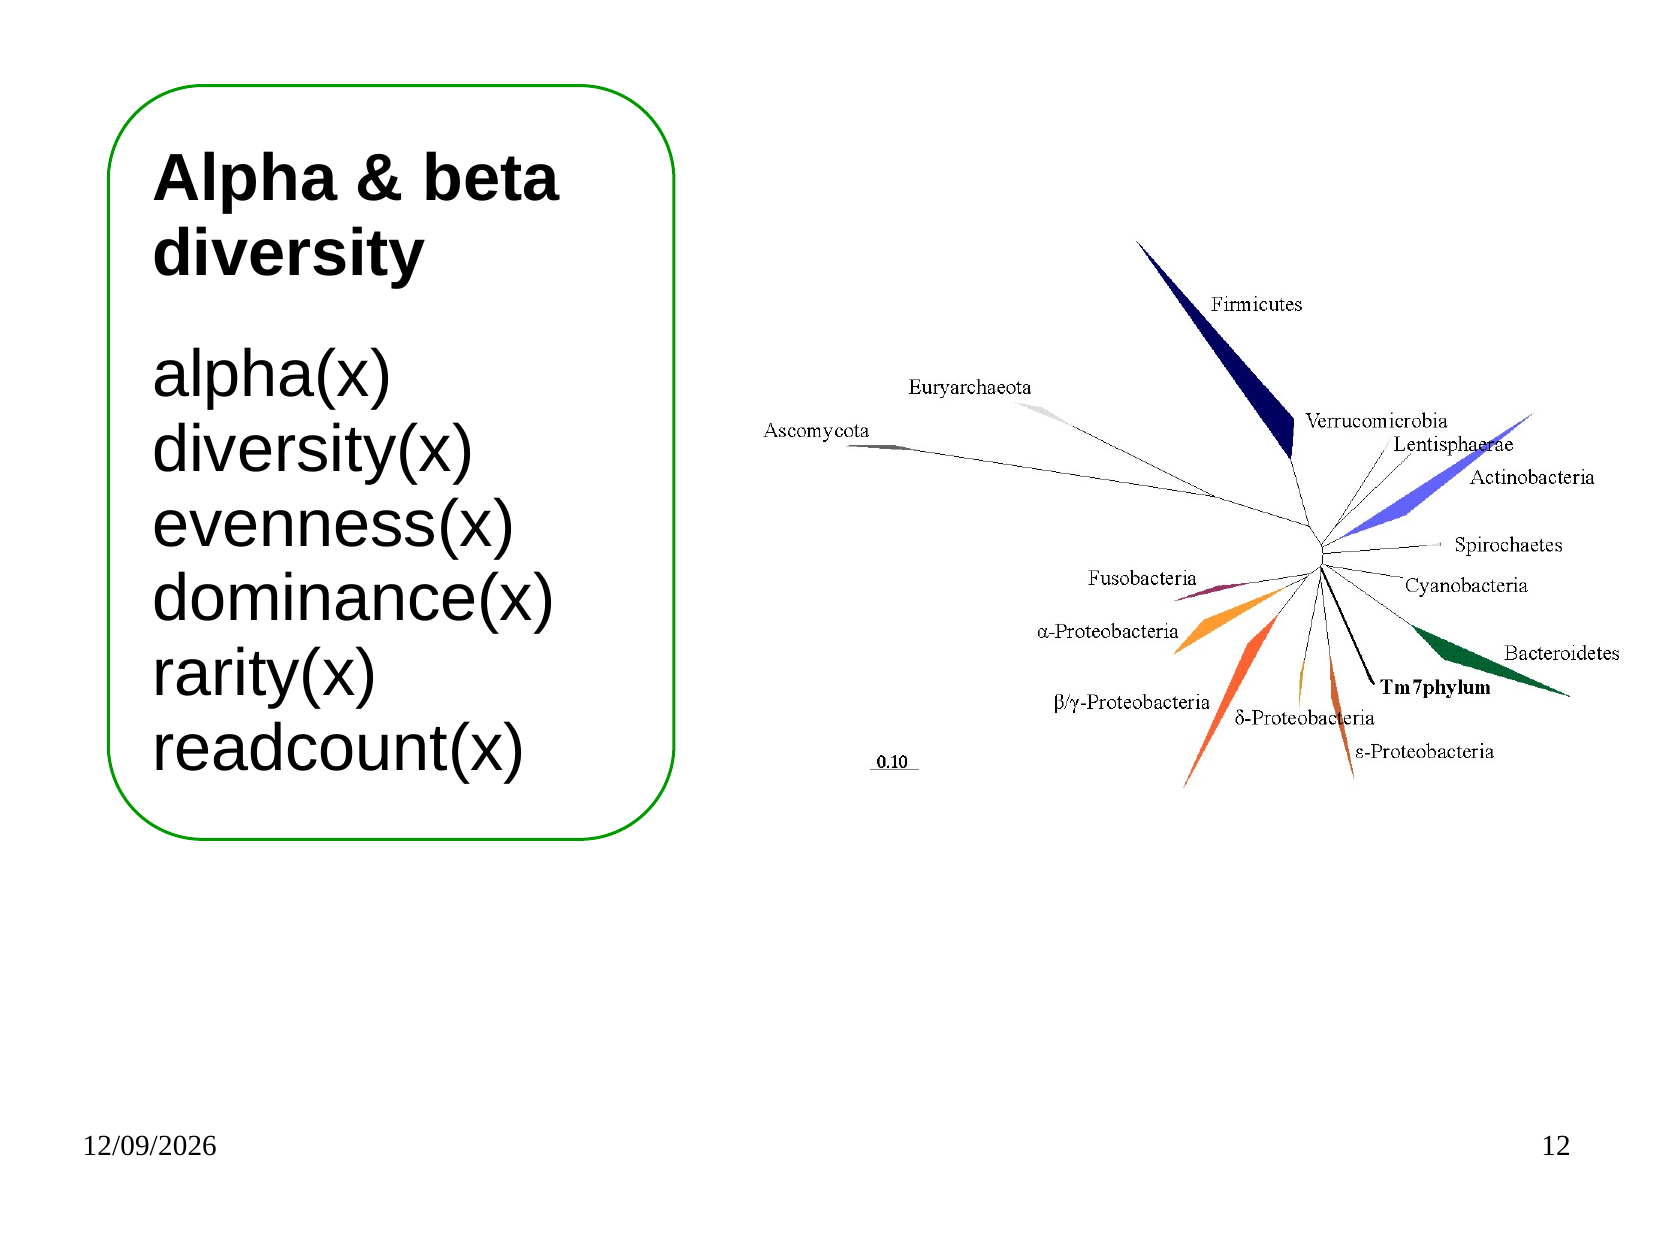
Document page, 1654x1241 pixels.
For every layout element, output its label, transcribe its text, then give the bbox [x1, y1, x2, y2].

text_box Alpha & beta diversity alpha(x) diversity(x) evenness(x) dominance(x) rarity(x) readcount(x) [108, 85, 674, 840]
picture [732, 210, 1619, 788]
